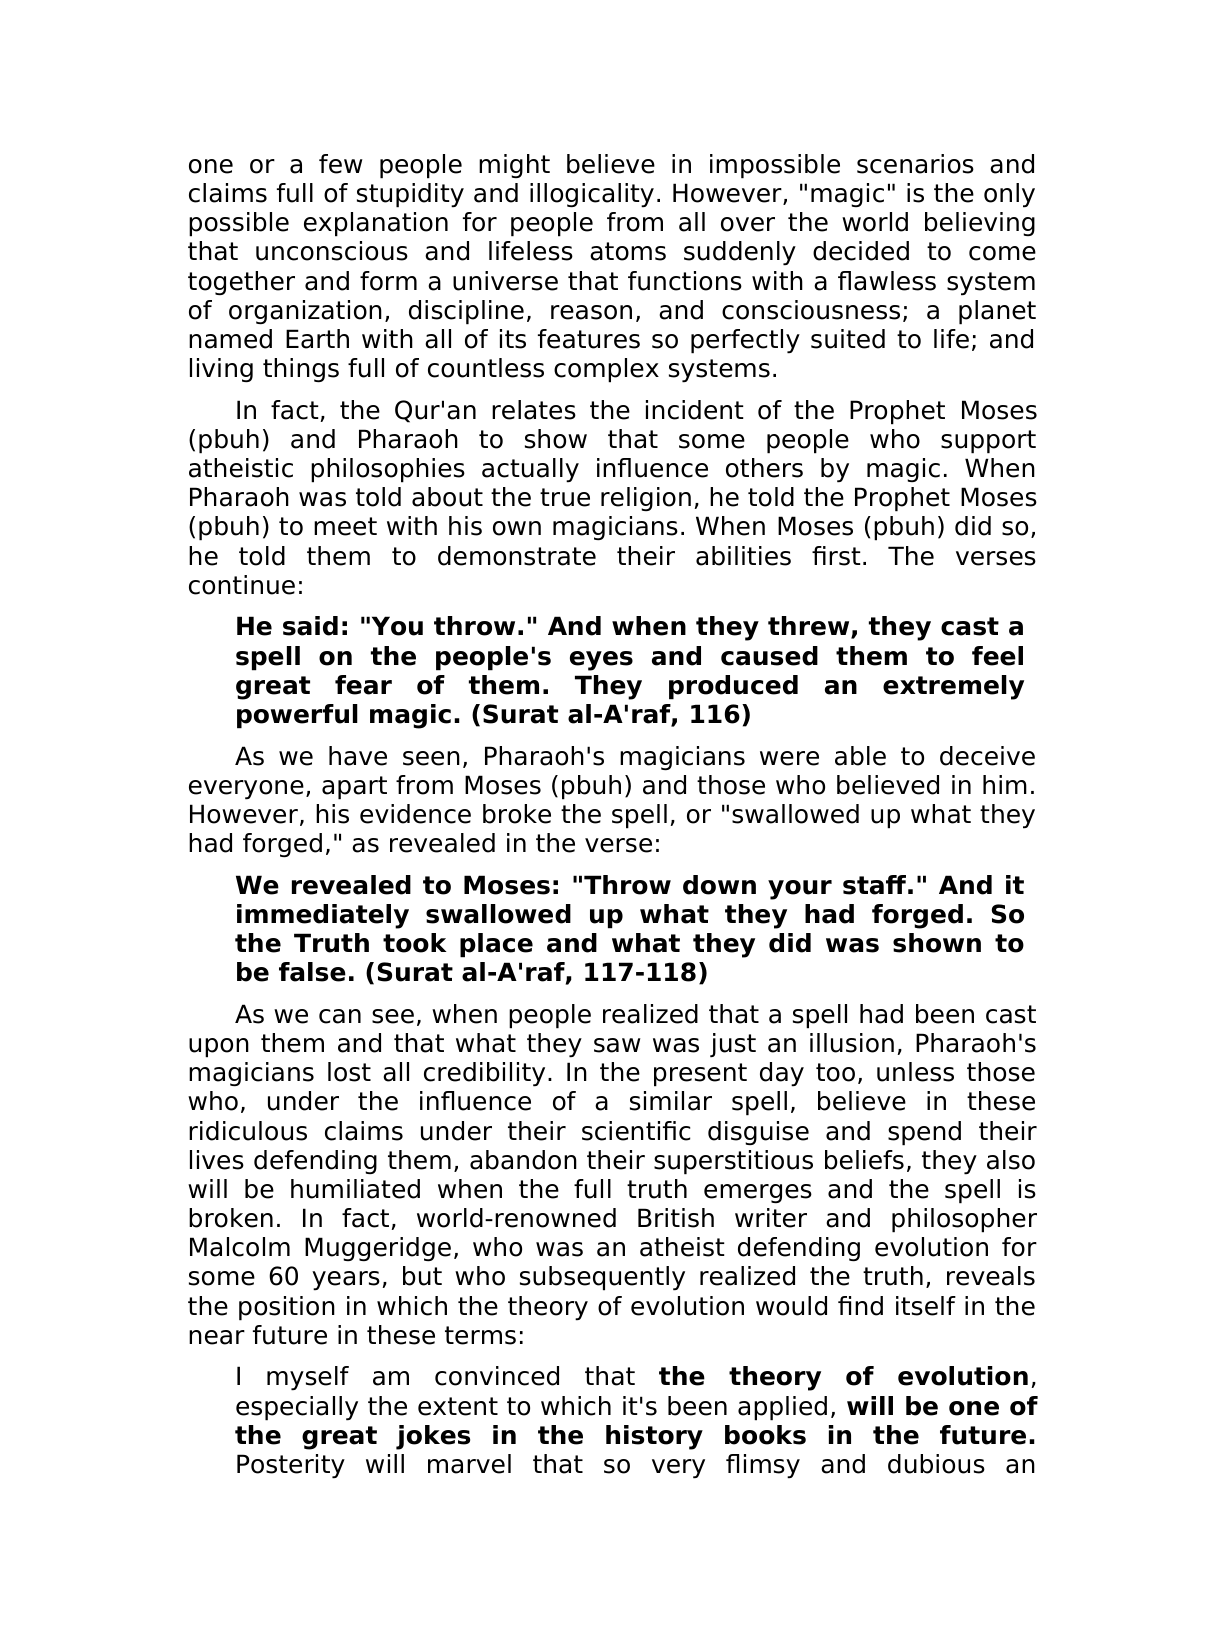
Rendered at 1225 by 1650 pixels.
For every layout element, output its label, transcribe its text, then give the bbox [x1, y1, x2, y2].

text I myself am convinced that the theory of evolution, especially the extent to which it's been applied, will be one of the great jokes in the history books in the future. Posterity will marvel that so very flimsy and dubious an [235, 1362, 1037, 1479]
text As we have seen, Pharaoh's magicians were able to deceive everyone, apart from Moses (pbuh) and those who believed in him. However, his evidence broke the spell, or "swallowed up what they had forged," as revealed in the verse: [187, 742, 1037, 858]
text He said: "You throw." And when they threw, they cast a spell on the people's eyes and caused them to feel great fear of them. They produced an extremely powerful magic. (Surat al-A'raf, 116) [235, 612, 1026, 729]
text one or a few people might believe in impossible scenarios and claims full of stupidity and illogicality. However, "magic" is the only possible explanation for people from all over the world believing that unconscious and lifeless atoms suddenly decided to come together and form a universe that functions with a flawless system of organization, discipline, reason, and consciousness; a planet named Earth with all of its features so perfectly suited to life; and living things full of countless complex systems. [187, 150, 1037, 383]
text As we can see, when people realized that a spell had been cast upon them and that what they saw was just an illusion, Pharaoh's magicians lost all credibility. In the present day too, unless those who, under the influence of a similar spell, believe in these ridiculous claims under their scientific disguise and spend their lives defending them, abandon their superstitious beliefs, they also will be humiliated when the full truth emerges and the spell is broken. In fact, world-renowned British writer and philosopher Malcolm Muggeridge, who was an atheist defending evolution for some 60 years, but who subsequently realized the truth, reveals the position in which the theory of evolution would find itself in the near future in these terms: [187, 1000, 1037, 1350]
text We revealed to Moses: "Throw down your staff." And it immediately swallowed up what they had forged. So the Truth took place and what they did was shown to be false. (Surat al-A'raf, 117-118) [235, 871, 1026, 987]
text In fact, the Qur'an relates the incident of the Prophet Moses (pbuh) and Pharaoh to show that some people who support atheistic philosophies actually influence others by magic. When Pharaoh was told about the true religion, he told the Prophet Moses (pbuh) to meet with his own magicians. When Moses (pbuh) did so, he told them to demonstrate their abilities first. The verses continue: [187, 396, 1037, 600]
